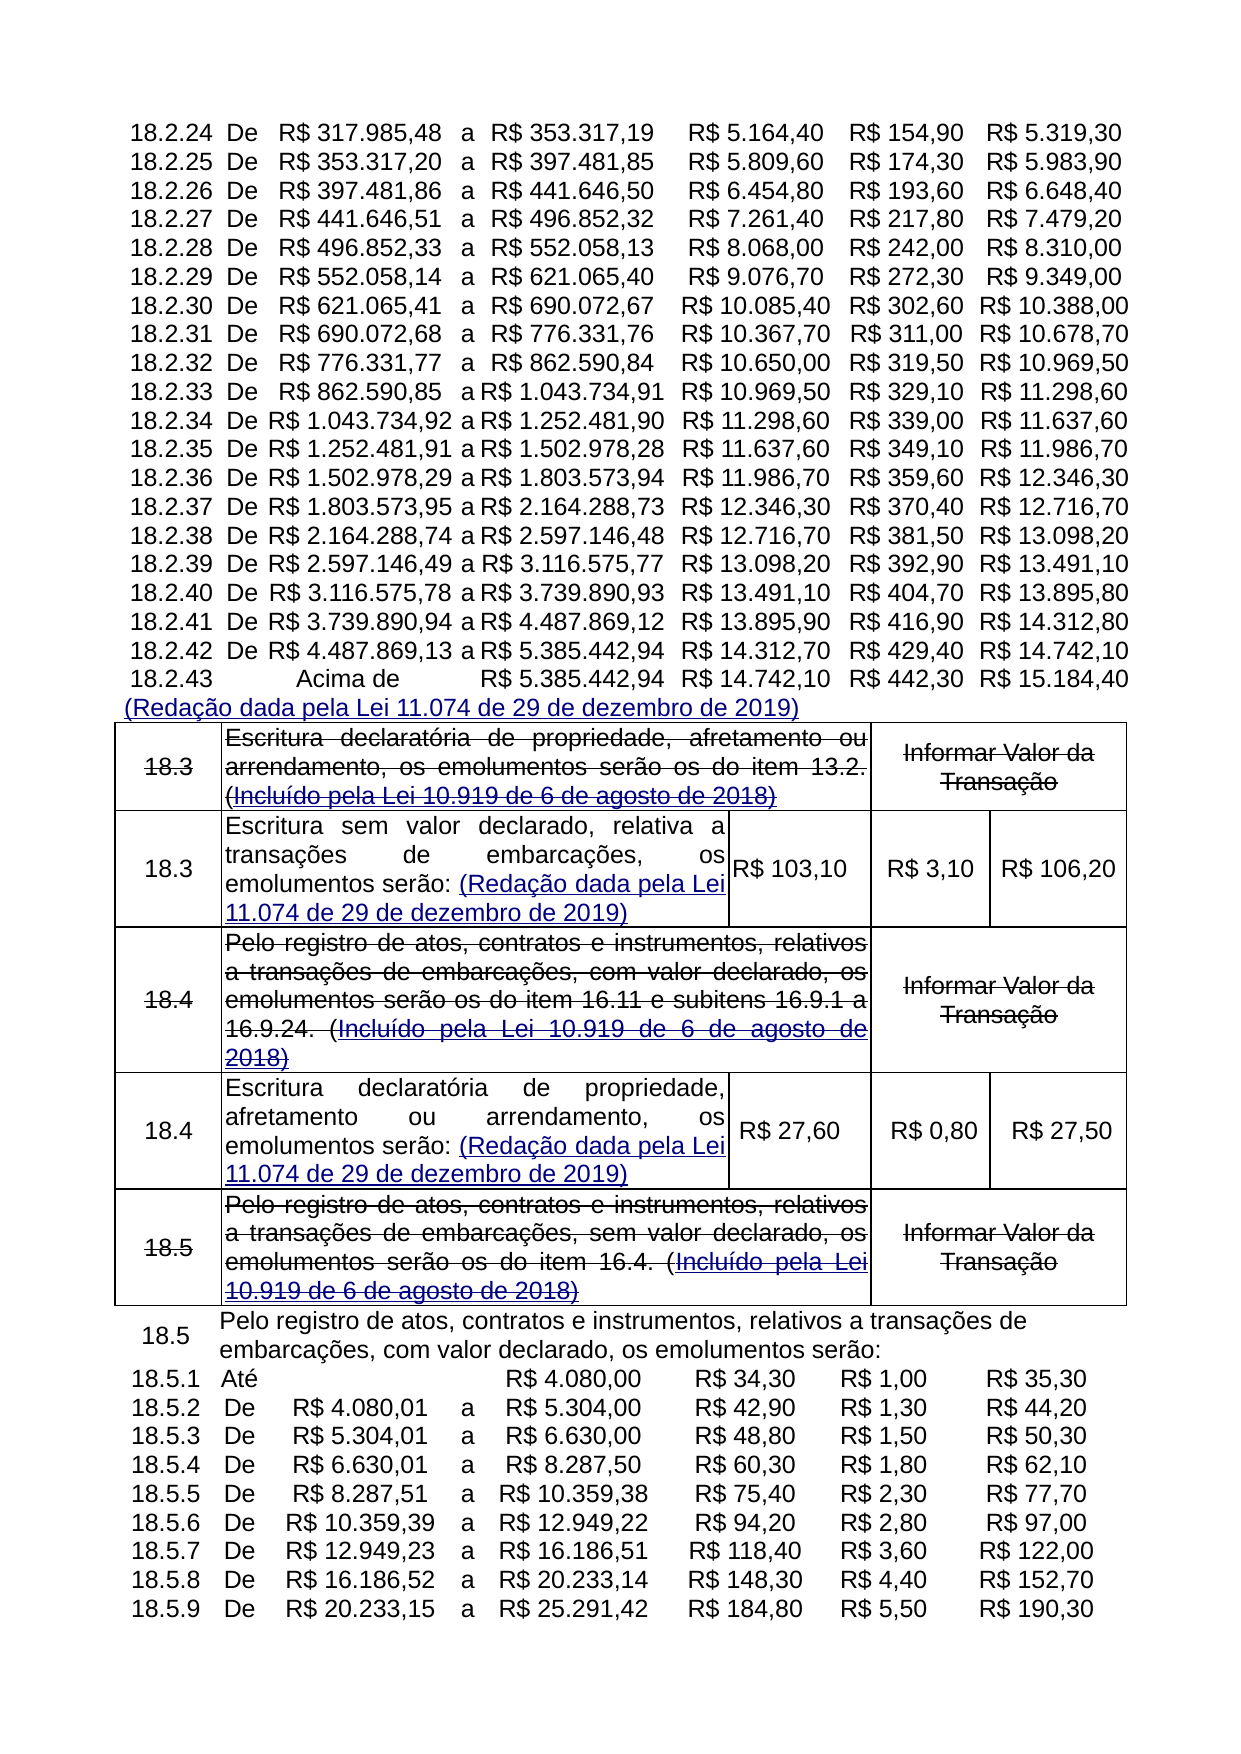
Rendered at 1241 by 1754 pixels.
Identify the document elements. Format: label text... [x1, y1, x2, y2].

table_cell De [222, 549, 263, 578]
table_cell a [458, 118, 474, 147]
table_cell R$ 154,90 [841, 118, 972, 147]
table_cell R$ 302,60 [841, 291, 972, 319]
table_cell 18.5 [116, 1190, 221, 1305]
table_cell a [458, 319, 474, 348]
table_cell R$ 10.969,50 [670, 377, 841, 406]
table_cell Escritura sem valor declarado, relativa a transações de embarcações, os emolumentos serão: (Redação dada pela Lei 11.074 de 29 de dezembro de 2019) [222, 811, 728, 926]
table_cell a [458, 521, 474, 549]
table_cell R$ 14.312,80 [972, 607, 1136, 636]
table_cell 18.5.4 [115, 1450, 216, 1479]
table_header Pelo registro de atos, contratos e instrumentos, relativos a transações de embarcações, com valor declarado, os emolumentos serão: [216, 1306, 1125, 1364]
table_cell R$ 441.646,50 [474, 176, 670, 204]
table_cell R$ 5.983,90 [972, 147, 1136, 176]
table_cell a [458, 549, 474, 578]
table_cell De [222, 147, 263, 176]
table_cell Informar Valor da Transação [872, 928, 1126, 1072]
table_cell 18.2.33 [121, 377, 222, 406]
table_cell R$ 8.310,00 [972, 233, 1136, 262]
table_cell R$ 27,50 [991, 1073, 1126, 1188]
table_cell 18.2.37 [121, 492, 222, 521]
table_cell Pelo registro de atos, contratos e instrumentos, relativos a transações de embarcações, sem valor declarado, os emolumentos serão os do item 16.4. (Incluído pela Lei 10.919 de 6 de agosto de 2018) [222, 1190, 870, 1305]
table_cell 18.2.41 [121, 607, 222, 636]
table_cell Pelo registro de atos, contratos e instrumentos, relativos a transações de embarcações, com valor declarado, os emolumentos serão os do item 16.11 e subitens 16.9.1 a 16.9.24. (Incluído pela Lei 10.919 de 6 de agosto de 2018) [222, 928, 870, 1072]
table_cell R$ 1,80 [820, 1450, 947, 1479]
table_cell a [458, 578, 474, 607]
table_cell R$ 862.590,85 [263, 377, 457, 406]
table_cell R$ 3,10 [872, 811, 989, 926]
table_cell R$ 359,60 [841, 463, 972, 492]
table_cell R$ 5.304,00 [476, 1393, 671, 1421]
table_cell De [216, 1565, 263, 1594]
table_cell Acima de [222, 664, 474, 693]
table_cell (Redação dada pela Lei 11.074 de 29 de dezembro de 2019) [121, 693, 1136, 722]
table_cell R$ 552.058,14 [263, 262, 457, 291]
table_cell R$ 1,00 [820, 1364, 947, 1392]
table_cell a [458, 291, 474, 319]
table_cell R$ 122,00 [948, 1536, 1125, 1565]
table_cell R$ 3.116.575,77 [474, 549, 670, 578]
table_cell R$ 4.487.869,13 [263, 636, 457, 664]
table_cell R$ 1,30 [820, 1393, 947, 1421]
table_cell R$ 8.287,50 [476, 1450, 671, 1479]
table_cell R$ 75,40 [671, 1479, 820, 1507]
table_cell R$ 16.186,51 [476, 1536, 671, 1565]
table_cell a [458, 1536, 476, 1565]
table_cell R$ 12.716,70 [670, 521, 841, 549]
table_cell R$ 9.076,70 [670, 262, 841, 291]
table_cell De [222, 521, 263, 549]
table_cell R$ 7.261,40 [670, 204, 841, 233]
table_cell R$ 381,50 [841, 521, 972, 549]
table_cell 18.5.5 [115, 1479, 216, 1507]
table_cell a [458, 1508, 476, 1536]
table_cell R$ 5.385.442,94 [474, 664, 670, 693]
table_cell R$ 416,90 [841, 607, 972, 636]
table_cell R$ 174,30 [841, 147, 972, 176]
table_cell R$ 552.058,13 [474, 233, 670, 262]
table_cell De [222, 434, 263, 463]
table_cell De [216, 1450, 263, 1479]
table_cell De [222, 118, 263, 147]
table_cell R$ 42,90 [671, 1393, 820, 1421]
table_cell R$ 118,40 [671, 1536, 820, 1565]
table_cell R$ 349,10 [841, 434, 972, 463]
table_cell R$ 0,80 [872, 1073, 989, 1188]
table_cell R$ 317.985,48 [263, 118, 457, 147]
table_cell R$ 13.491,10 [670, 578, 841, 607]
table_cell a [458, 1479, 476, 1507]
table_cell R$ 392,90 [841, 549, 972, 578]
table_cell R$ 106,20 [991, 811, 1126, 926]
table_cell a [458, 1450, 476, 1479]
table_cell De [222, 291, 263, 319]
table_cell 18.2.31 [121, 319, 222, 348]
table_cell De [216, 1536, 263, 1565]
table_cell R$ 2,30 [820, 1479, 947, 1507]
table_cell R$ 3.739.890,93 [474, 578, 670, 607]
table_cell a [458, 636, 474, 664]
table_cell R$ 13.491,10 [972, 549, 1136, 578]
table_cell a [458, 262, 474, 291]
table_cell a [458, 1393, 476, 1421]
table_cell a [458, 1594, 476, 1622]
table_cell R$ 2.597.146,48 [474, 521, 670, 549]
table_cell R$ 690.072,68 [263, 319, 457, 348]
table_cell 18.5.2 [115, 1393, 216, 1421]
table_cell R$ 496.852,32 [474, 204, 670, 233]
table_cell De [222, 578, 263, 607]
table_cell De [216, 1393, 263, 1421]
table_cell R$ 6.630,00 [476, 1421, 671, 1450]
table_cell 18.5.6 [115, 1508, 216, 1536]
table_header Escritura declaratória de propriedade, afretamento ou arrendamento, os emolumentos serão os do item 13.2. (Incluído pela Lei 10.919 de 6 de agosto de 2018) [222, 723, 870, 810]
table_cell R$ 11.986,70 [972, 434, 1136, 463]
table_cell R$ 862.590,84 [474, 348, 670, 377]
table_cell R$ 10.085,40 [670, 291, 841, 319]
table_cell R$ 442,30 [841, 664, 972, 693]
table_cell a [458, 176, 474, 204]
table_cell De [222, 607, 263, 636]
table_cell R$ 1,50 [820, 1421, 947, 1450]
table_cell R$ 11.298,60 [972, 377, 1136, 406]
table_cell R$ 5.385.442,94 [474, 636, 670, 664]
table_cell R$ 193,60 [841, 176, 972, 204]
table_cell 18.4 [116, 1073, 221, 1188]
table_cell R$ 3.739.890,94 [263, 607, 457, 636]
table_cell R$ 5.164,40 [670, 118, 841, 147]
table_cell R$ 6.454,80 [670, 176, 841, 204]
table_cell a [458, 377, 474, 406]
table_cell a [458, 607, 474, 636]
table_cell R$ 1.252.481,91 [263, 434, 457, 463]
table_cell R$ 190,30 [948, 1594, 1125, 1622]
table_cell R$ 13.098,20 [972, 521, 1136, 549]
table_cell [458, 1364, 476, 1392]
table_cell R$ 10.388,00 [972, 291, 1136, 319]
table_cell R$ 11.986,70 [670, 463, 841, 492]
table_cell R$ 339,00 [841, 406, 972, 434]
table_cell R$ 27,60 [730, 1073, 870, 1188]
table_cell a [458, 233, 474, 262]
table_cell 18.2.36 [121, 463, 222, 492]
table_cell R$ 44,20 [948, 1393, 1125, 1421]
table_cell a [458, 348, 474, 377]
table_cell 18.2.43 [121, 664, 222, 693]
table_cell R$ 94,20 [671, 1508, 820, 1536]
table_cell R$ 77,70 [948, 1479, 1125, 1507]
table_cell De [222, 233, 263, 262]
table_cell R$ 12.949,23 [263, 1536, 457, 1565]
table_cell 18.2.34 [121, 406, 222, 434]
table_cell 18.2.28 [121, 233, 222, 262]
table_cell R$ 4.080,00 [476, 1364, 671, 1392]
table_cell R$ 1.502.978,29 [263, 463, 457, 492]
table_cell R$ 13.895,80 [972, 578, 1136, 607]
table_cell a [458, 463, 474, 492]
table_cell R$ 4,40 [820, 1565, 947, 1594]
table_cell R$ 6.648,40 [972, 176, 1136, 204]
table_cell R$ 34,30 [671, 1364, 820, 1392]
table_cell De [216, 1594, 263, 1622]
table_cell 18.2.32 [121, 348, 222, 377]
table_cell R$ 35,30 [948, 1364, 1125, 1392]
table_cell R$ 148,30 [671, 1565, 820, 1594]
table_cell R$ 621.065,41 [263, 291, 457, 319]
table_cell R$ 4.487.869,12 [474, 607, 670, 636]
table_cell R$ 10.650,00 [670, 348, 841, 377]
table_cell R$ 11.637,60 [670, 434, 841, 463]
table_cell 18.2.29 [121, 262, 222, 291]
table_cell R$ 5.809,60 [670, 147, 841, 176]
table_cell Escritura declaratória de propriedade, afretamento ou arrendamento, os emolumentos serão: (Redação dada pela Lei 11.074 de 29 de dezembro de 2019) [222, 1073, 728, 1188]
table_cell R$ 1.043.734,91 [474, 377, 670, 406]
table_cell a [458, 1421, 476, 1450]
table_cell De [216, 1421, 263, 1450]
table_cell De [222, 319, 263, 348]
table_cell R$ 1.803.573,95 [263, 492, 457, 521]
table_cell R$ 217,80 [841, 204, 972, 233]
table_cell R$ 13.098,20 [670, 549, 841, 578]
table_cell R$ 12.716,70 [972, 492, 1136, 521]
table_header Informar Valor da Transação [872, 723, 1126, 810]
table_cell R$ 10.359,39 [263, 1508, 457, 1536]
table_cell De [222, 204, 263, 233]
table_cell a [458, 406, 474, 434]
table_cell R$ 5.304,01 [263, 1421, 457, 1450]
table_cell R$ 14.742,10 [670, 664, 841, 693]
table_cell a [458, 204, 474, 233]
table_cell De [216, 1479, 263, 1507]
table_cell De [222, 348, 263, 377]
table_cell R$ 12.949,22 [476, 1508, 671, 1536]
table_cell R$ 353.317,20 [263, 147, 457, 176]
table_cell R$ 353.317,19 [474, 118, 670, 147]
table_cell 18.2.42 [121, 636, 222, 664]
table_cell De [222, 463, 263, 492]
table_cell R$ 1.252.481,90 [474, 406, 670, 434]
table_cell 18.2.39 [121, 549, 222, 578]
table_cell R$ 11.298,60 [670, 406, 841, 434]
table_cell 18.2.40 [121, 578, 222, 607]
table_cell Até [216, 1364, 263, 1392]
table_cell 18.3 [116, 811, 221, 926]
table_cell R$ 1.803.573,94 [474, 463, 670, 492]
table_cell R$ 2,80 [820, 1508, 947, 1536]
table_cell R$ 3,60 [820, 1536, 947, 1565]
table_cell 18.2.25 [121, 147, 222, 176]
table_cell 18.4 [116, 928, 221, 1072]
table_cell R$ 2.164.288,74 [263, 521, 457, 549]
table_cell R$ 242,00 [841, 233, 972, 262]
table_header 18.3 [116, 723, 221, 810]
table_cell R$ 7.479,20 [972, 204, 1136, 233]
table_cell 18.5.3 [115, 1421, 216, 1450]
table_cell R$ 8.068,00 [670, 233, 841, 262]
table_cell 18.5.9 [115, 1594, 216, 1622]
table_cell R$ 776.331,77 [263, 348, 457, 377]
table_cell R$ 2.164.288,73 [474, 492, 670, 521]
table_cell R$ 1.043.734,92 [263, 406, 457, 434]
table_cell R$ 50,30 [948, 1421, 1125, 1450]
table_cell R$ 10.969,50 [972, 348, 1136, 377]
table_cell R$ 3.116.575,78 [263, 578, 457, 607]
table_cell De [222, 262, 263, 291]
table_cell R$ 48,80 [671, 1421, 820, 1450]
table_cell R$ 2.597.146,49 [263, 549, 457, 578]
table_cell R$ 9.349,00 [972, 262, 1136, 291]
table_cell 18.5.8 [115, 1565, 216, 1594]
table_cell R$ 404,70 [841, 578, 972, 607]
table_cell 18.2.38 [121, 521, 222, 549]
table_cell R$ 60,30 [671, 1450, 820, 1479]
table_cell R$ 13.895,90 [670, 607, 841, 636]
table_cell R$ 690.072,67 [474, 291, 670, 319]
table_cell R$ 6.630,01 [263, 1450, 457, 1479]
table_cell R$ 429,40 [841, 636, 972, 664]
table_cell De [216, 1508, 263, 1536]
table_cell R$ 10.359,38 [476, 1479, 671, 1507]
table_cell R$ 397.481,85 [474, 147, 670, 176]
table_cell 18.5.7 [115, 1536, 216, 1565]
table_cell R$ 16.186,52 [263, 1565, 457, 1594]
table_cell De [222, 492, 263, 521]
table_cell R$ 441.646,51 [263, 204, 457, 233]
table_cell R$ 311,00 [841, 319, 972, 348]
table_cell De [222, 406, 263, 434]
table_cell R$ 329,10 [841, 377, 972, 406]
table_cell [263, 1364, 457, 1392]
table_cell Informar Valor da Transação [872, 1190, 1126, 1305]
table_cell 18.2.27 [121, 204, 222, 233]
table_cell R$ 10.678,70 [972, 319, 1136, 348]
table_cell R$ 1.502.978,28 [474, 434, 670, 463]
table_cell R$ 97,00 [948, 1508, 1125, 1536]
table_cell 18.2.26 [121, 176, 222, 204]
table_cell R$ 152,70 [948, 1565, 1125, 1594]
table_cell R$ 776.331,76 [474, 319, 670, 348]
table_cell a [458, 1565, 476, 1594]
table_cell De [222, 377, 263, 406]
table_cell 18.5.1 [115, 1364, 216, 1392]
table_cell R$ 25.291,42 [476, 1594, 671, 1622]
table_cell R$ 397.481,86 [263, 176, 457, 204]
table_cell a [458, 434, 474, 463]
table_cell De [222, 176, 263, 204]
table_cell R$ 370,40 [841, 492, 972, 521]
table_cell R$ 10.367,70 [670, 319, 841, 348]
table_cell De [222, 636, 263, 664]
table_cell R$ 14.312,70 [670, 636, 841, 664]
table_cell R$ 103,10 [730, 811, 870, 926]
table_cell R$ 12.346,30 [972, 463, 1136, 492]
table_cell R$ 621.065,40 [474, 262, 670, 291]
table_cell R$ 184,80 [671, 1594, 820, 1622]
table_cell R$ 20.233,14 [476, 1565, 671, 1594]
table_cell R$ 12.346,30 [670, 492, 841, 521]
table_cell R$ 14.742,10 [972, 636, 1136, 664]
table_cell 18.2.24 [121, 118, 222, 147]
table_cell R$ 20.233,15 [263, 1594, 457, 1622]
table_cell R$ 15.184,40 [972, 664, 1136, 693]
table_cell R$ 319,50 [841, 348, 972, 377]
table_cell R$ 272,30 [841, 262, 972, 291]
table_cell R$ 62,10 [948, 1450, 1125, 1479]
table_cell R$ 4.080,01 [263, 1393, 457, 1421]
table_cell 18.2.35 [121, 434, 222, 463]
table_cell R$ 5,50 [820, 1594, 947, 1622]
table_cell a [458, 147, 474, 176]
table_cell R$ 11.637,60 [972, 406, 1136, 434]
table_cell a [458, 492, 474, 521]
table_cell R$ 496.852,33 [263, 233, 457, 262]
table_cell 18.2.30 [121, 291, 222, 319]
table_cell R$ 8.287,51 [263, 1479, 457, 1507]
table_header 18.5 [115, 1306, 216, 1364]
table_cell R$ 5.319,30 [972, 118, 1136, 147]
